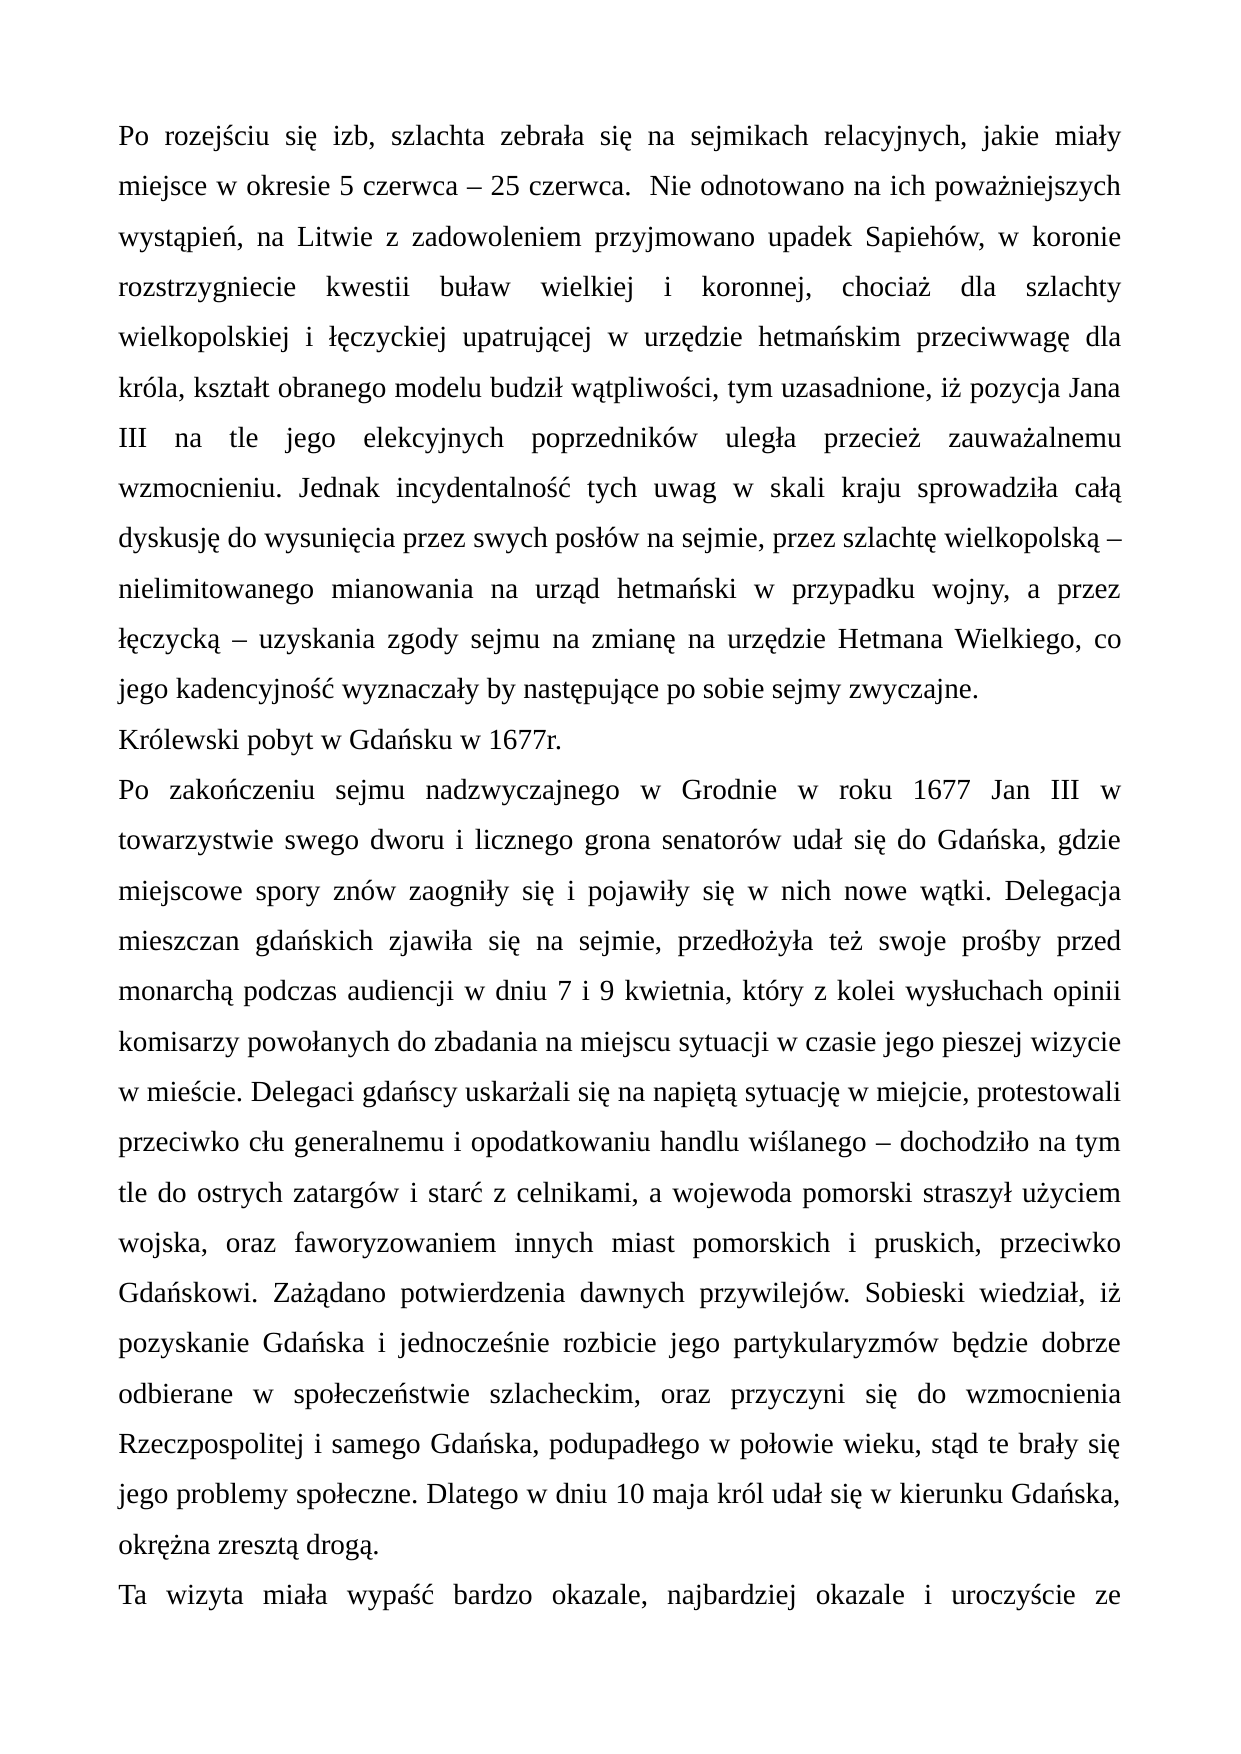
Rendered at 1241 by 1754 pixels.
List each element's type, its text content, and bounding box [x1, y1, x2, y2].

text Po zakończeniu sejmu nadzwyczajnego w Grodnie w roku 1677 Jan III w towarzystwie swego dworu i licznego grona senatorów udał się do Gdańska, gdzie miejscowe spory znów zaogniły się i pojawiły się w nich nowe wątki. Delegacja mieszczan gdańskich zjawiła się na sejmie, przedłożyła też swoje prośby przed monarchą podczas audiencji w dniu 7 i 9 kwietnia, który z kolei wysłuchach opinii komisarzy powołanych do zbadania na miejscu sytuacji w czasie jego pieszej wizycie w mieście. Delegaci gdańscy uskarżali się na napiętą sytuację w miejcie, protestowali przeciwko cłu generalnemu i opodatkowaniu handlu wiślanego – dochodziło na tym tle do ostrych zatargów i starć z celnikami, a wojewoda pomorski straszył użyciem wojska, oraz faworyzowaniem innych miast pomorskich i pruskich, przeciwko Gdańskowi. Zażądano potwierdzenia dawnych przywilejów. Sobieski wiedział, iż pozyskanie Gdańska i jednocześnie rozbicie jego partykularyzmów będzie dobrze odbierane w społeczeństwie szlacheckim, oraz przyczyni się do wzmocnienia Rzeczpospolitej i samego Gdańska, podupadłego w połowie wieku, stąd te brały się jego problemy społeczne. Dlatego w dniu 10 maja król udał się w kierunku Gdańska, okrężna zresztą drogą. [118, 772, 1122, 1560]
text Po rozejściu się izb, szlachta zebrała się na sejmikach relacyjnych, jakie miały miejsce w okresie 5 czerwca – 25 czerwca. Nie odnotowano na ich poważniejszych wystąpień, na Litwie z zadowoleniem przyjmowano upadek Sapiehów, w koronie rozstrzygniecie kwestii buław wielkiej i koronnej, chociaż dla szlachty wielkopolskiej i łęczyckiej upatrującej w urzędzie hetmańskim przeciwwagę dla króla, kształt obranego modelu budził wątpliwości, tym uzasadnione, iż pozycja Jana III na tle jego elekcyjnych poprzedników uległa przecież zauważalnemu wzmocnieniu. Jednak incydentalność tych uwag w skali kraju sprowadziła całą dyskusję do wysunięcia przez swych posłów na sejmie, przez szlachtę wielkopolską – nielimitowanego mianowania na urząd hetmański w przypadku wojny, a przez łęczycką – uzyskania zgody sejmu na zmianę na urzędzie Hetmana Wielkiego, co jego kadencyjność wyznaczały by następujące po sobie sejmy zwyczajne. [118, 118, 1122, 705]
text Ta wizyta miała wypaść bardzo okazale, najbardziej okazale i uroczyście ze [118, 1577, 1122, 1611]
text Królewski pobyt w Gdańsku w 1677r. [118, 722, 1122, 755]
